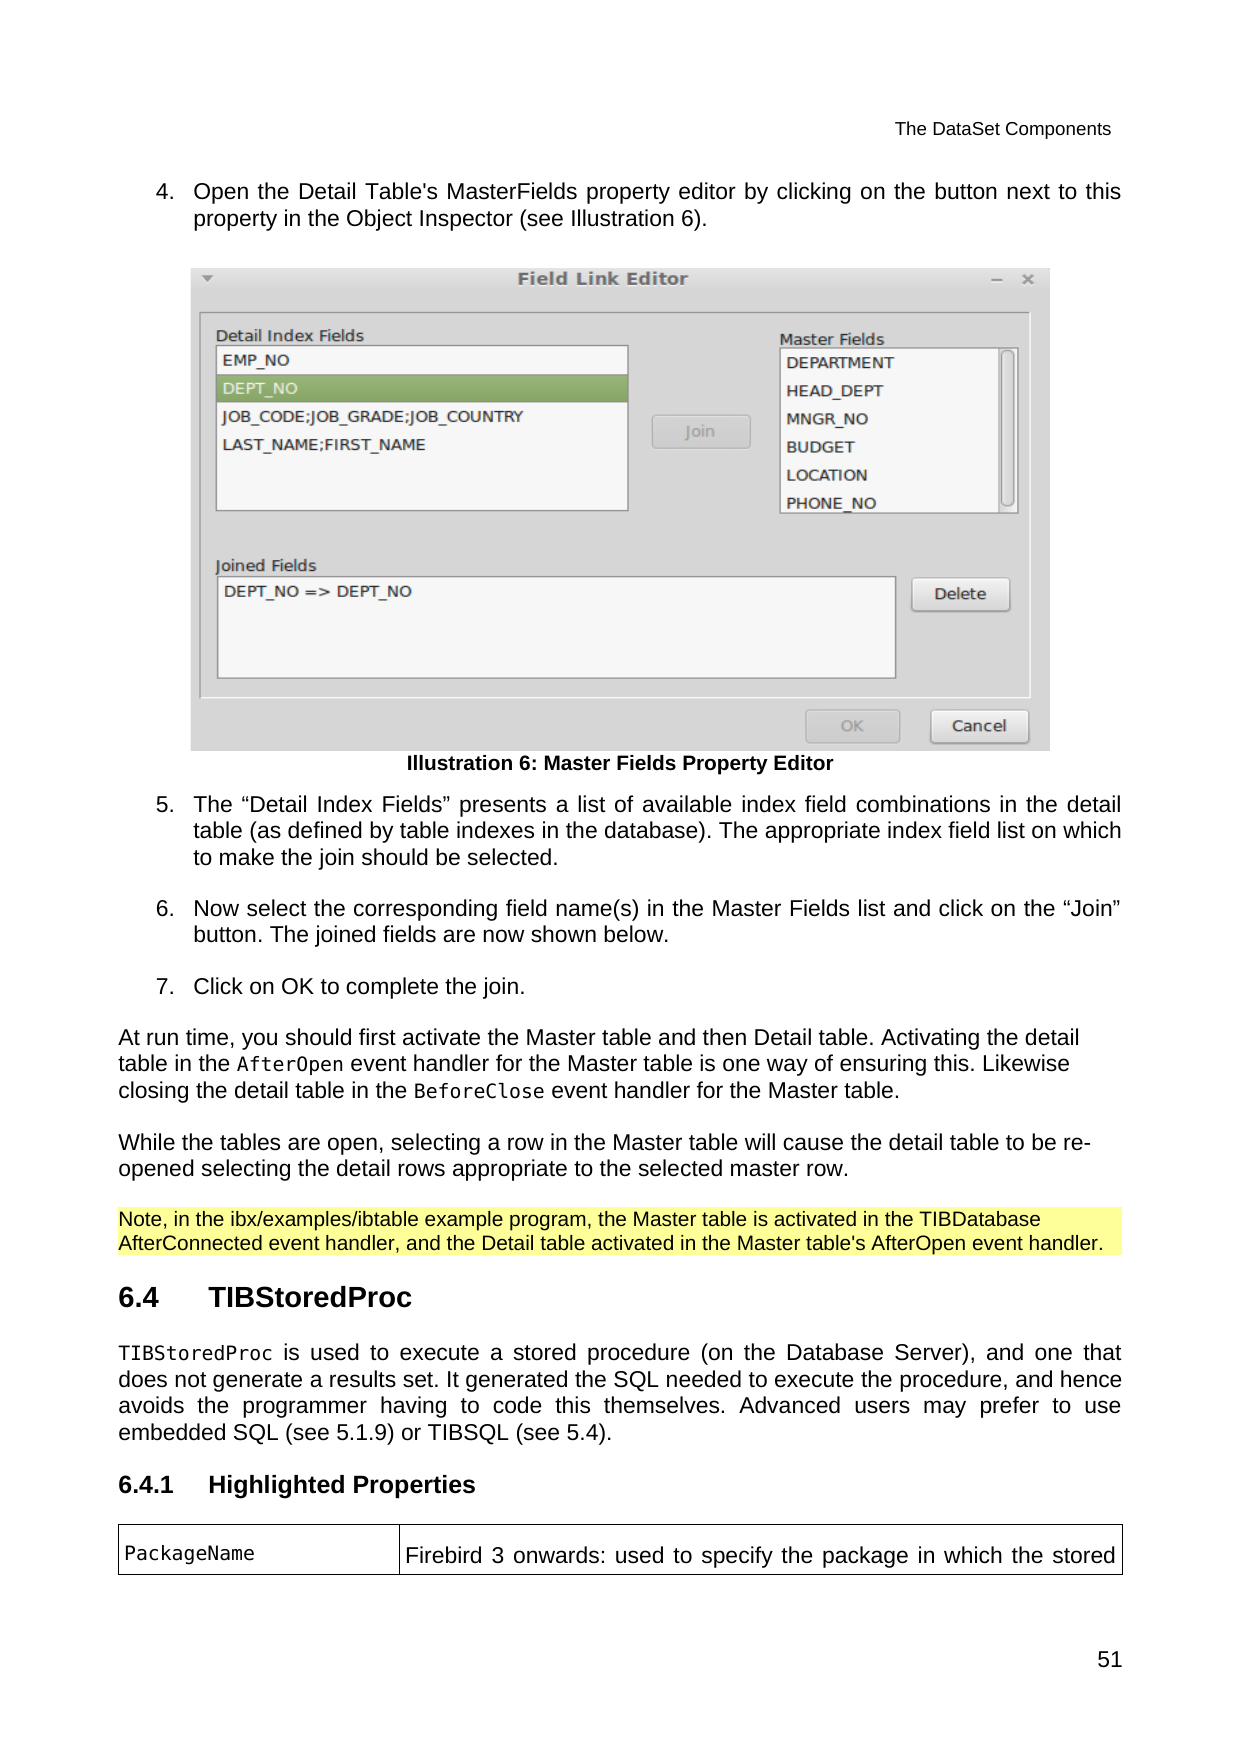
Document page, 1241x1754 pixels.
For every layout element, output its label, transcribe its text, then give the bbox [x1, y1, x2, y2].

text At run time, you should first activate the Master table and then Detail table. Activating the detail table in the AfterOpen event handler for the Master table is one way of ensuring this. Likewise closing the detail table in the BeforeClose event handler for the Master table. [118, 1024, 1122, 1103]
text Note, in the ibx/examples/ibtable example program, the Master table is activated in the TIBDatabase AfterConnected event handler, and the Detail table activated in the Master table's AfterOpen event handler. [118, 1207, 1122, 1255]
table_header Firebird 3 onwards: used to specify the package in which the stored [400, 1525, 1122, 1574]
table_header PackageName [119, 1525, 399, 1574]
list Click on OK to complete the join. [156, 973, 1122, 999]
subtitle Highlighted Properties [118, 1470, 1122, 1498]
list The “Detail Index Fields” presents a list of available index field combinations in the detail table (as defined by table indexes in the database). The appropriate index field list on which to make the join should be selected. [156, 256, 1122, 870]
text While the tables are open, selecting a row in the Master table will cause the detail table to be re-opened selecting the detail rows appropriate to the selected master row. [118, 1129, 1122, 1181]
list Open the Detail Table's MasterFields property editor by clicking on the button next to this property in the Object Inspector (see Illustration 6). [156, 178, 1122, 231]
text TIBStoredProc is used to execute a stored procedure (on the Database Server), and one that does not generate a results set. It generated the SQL needed to execute the procedure, and hence avoids the programmer having to code this themselves. Advanced users may prefer to use embedded SQL (see 5.1.9) or TIBSQL (see 5.4). [118, 1339, 1122, 1445]
subtitle TIBStoredProc [118, 1280, 1122, 1314]
list Now select the corresponding field name(s) in the Master Fields list and click on the “Join” button. The joined fields are now shown below. [156, 895, 1122, 948]
list Illustration 6: Master Fields Property Editor [191, 751, 1050, 774]
picture [190, 268, 1050, 751]
